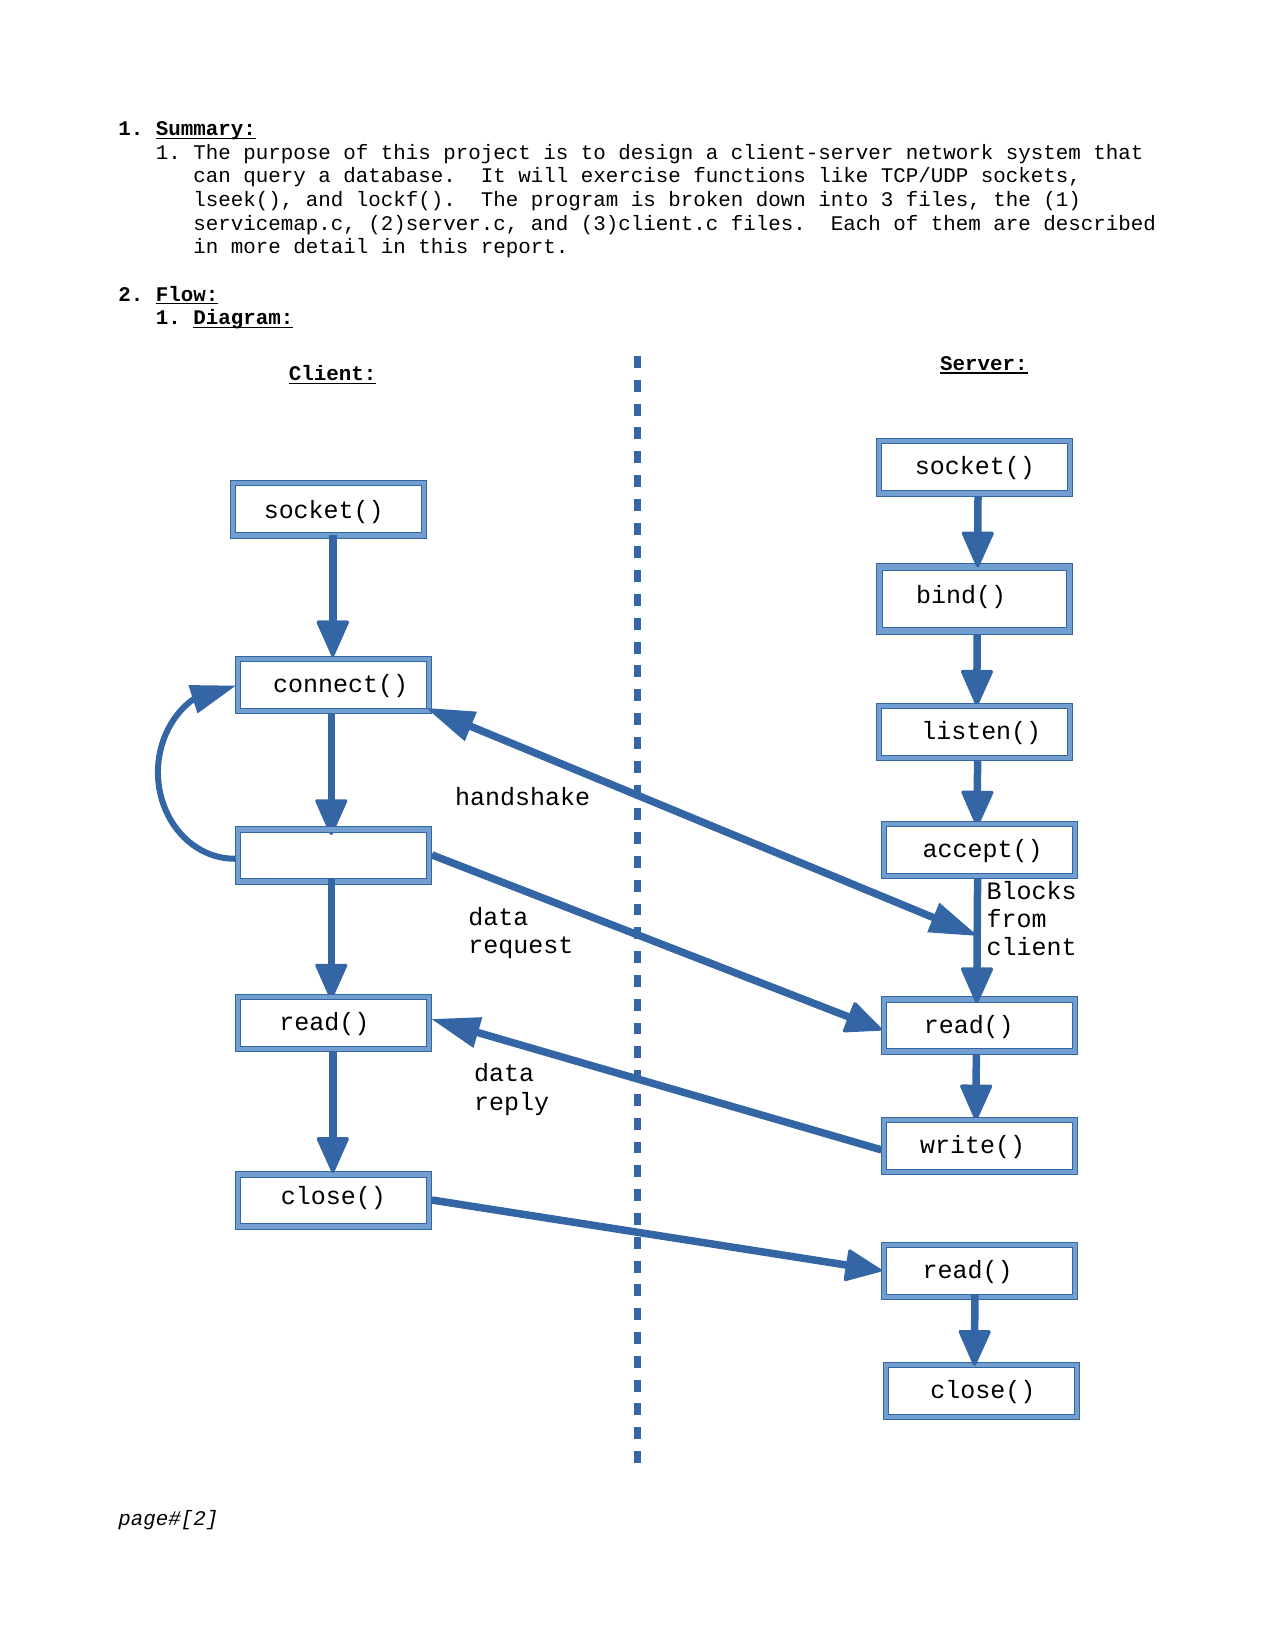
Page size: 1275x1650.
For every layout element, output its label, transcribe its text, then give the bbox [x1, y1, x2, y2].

list Summary: [118, 118, 1157, 142]
list Diagram: [156, 307, 1157, 331]
list Flow: [118, 284, 1157, 307]
list The purpose of this project is to design a client-server network system that can query a database. It will exercise functions like TCP/UDP sockets, lseek(), and lockf(). The program is broken down into 3 files, the (1) servicemap.c, (2)server.c, and (3)client.c files. Each of them are described in more detail in this report. [156, 142, 1157, 260]
